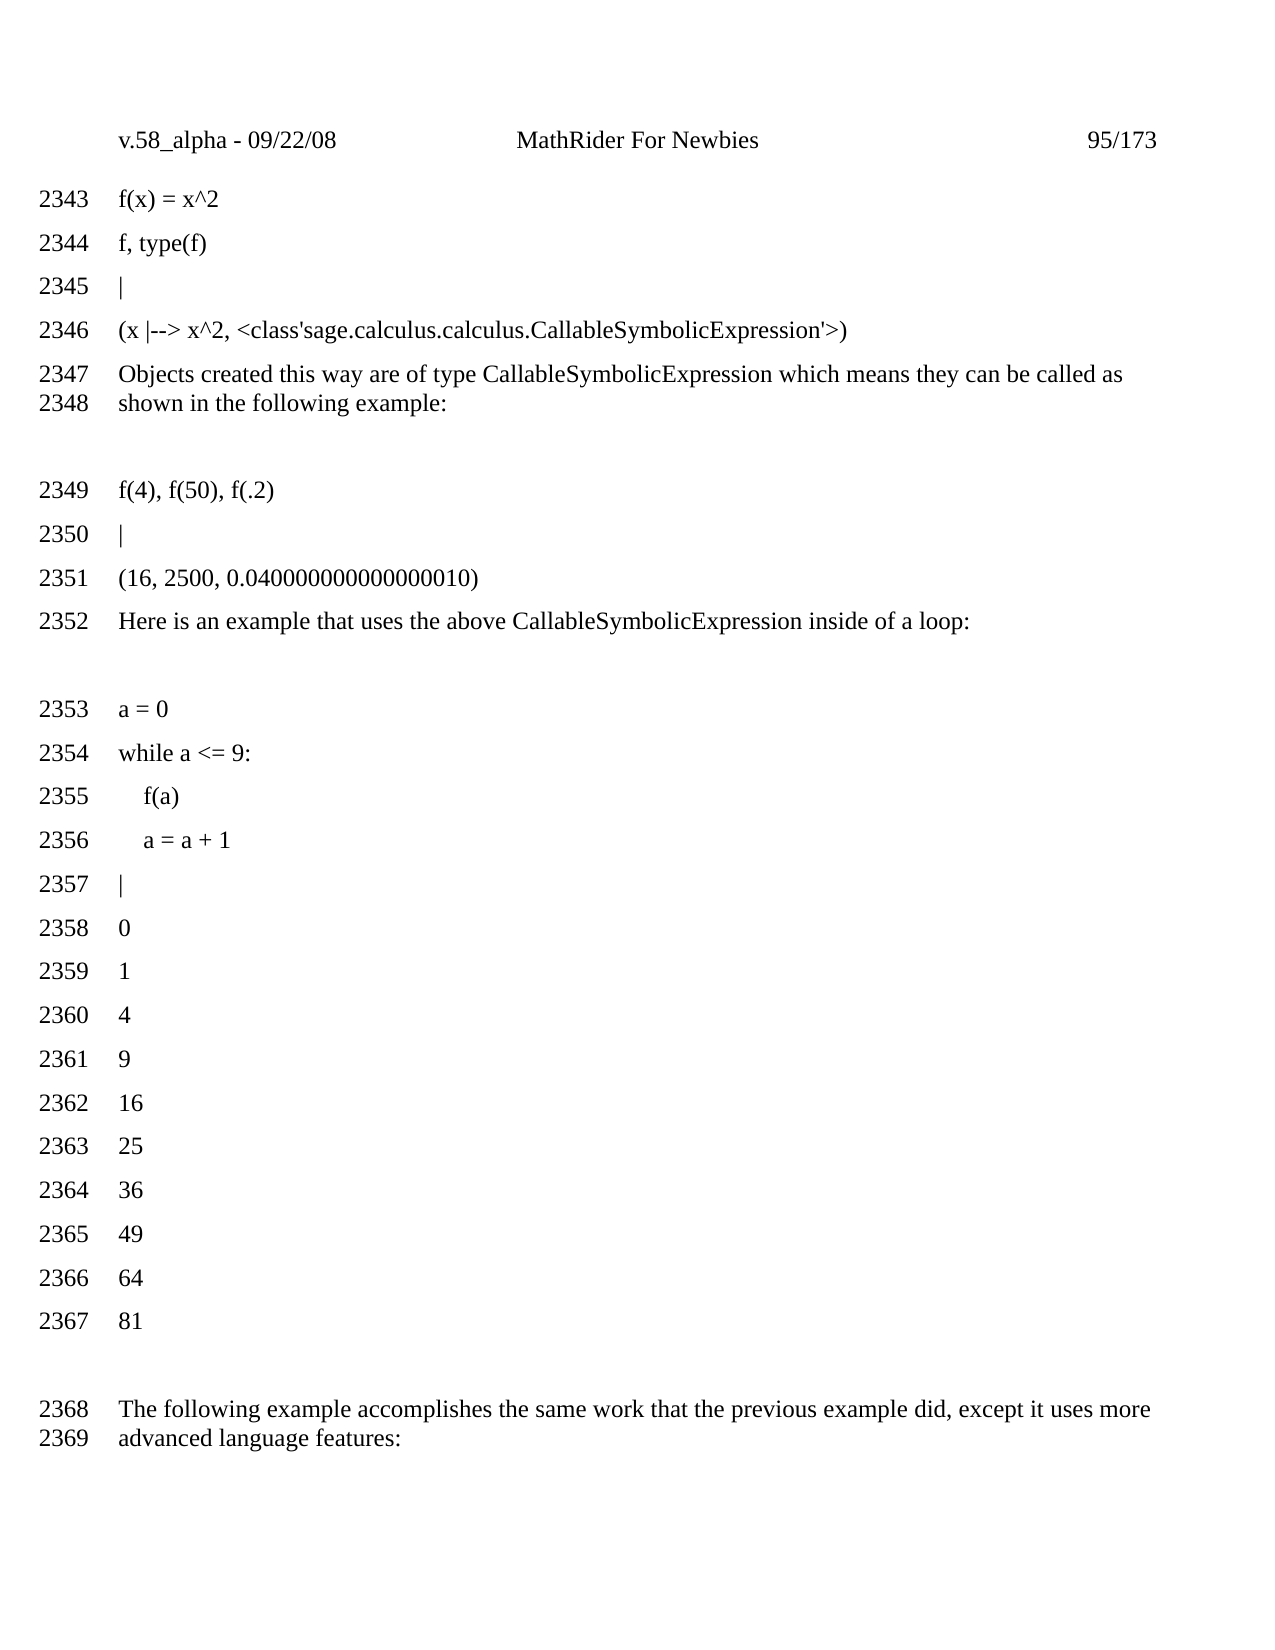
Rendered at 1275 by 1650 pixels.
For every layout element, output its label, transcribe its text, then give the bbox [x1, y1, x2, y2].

text f(a) [118, 781, 1157, 810]
text a = 0 [118, 694, 1157, 723]
text f(x) = x^2 [118, 184, 1157, 213]
text 4 [118, 1000, 1157, 1029]
text The following example accomplishes the same work that the previous example did, except it uses more advanced language features: [118, 1394, 1157, 1451]
text a = a + 1 [118, 825, 1157, 854]
text 64 [118, 1263, 1157, 1291]
text 36 [118, 1175, 1157, 1204]
text Here is an example that uses the above CallableSymbolicExpression inside of a loop: [118, 606, 1157, 635]
text 25 [118, 1131, 1157, 1160]
text f, type(f) [118, 228, 1157, 256]
text Objects created this way are of type CallableSymbolicExpression which means they can be called as shown in the following example: [118, 359, 1157, 416]
text | [118, 869, 1157, 898]
text 9 [118, 1044, 1157, 1073]
text 16 [118, 1088, 1157, 1116]
text f(4), f(50), f(.2) [118, 475, 1157, 504]
text (x |--> x^2, <class'sage.calculus.calculus.CallableSymbolicExpression'>) [118, 315, 1157, 344]
text 1 [118, 956, 1157, 985]
text 49 [118, 1219, 1157, 1248]
text while a <= 9: [118, 738, 1157, 766]
text 81 [118, 1306, 1157, 1335]
text | [118, 271, 1157, 300]
text 0 [118, 913, 1157, 941]
text (16, 2500, 0.040000000000000010) [118, 563, 1157, 591]
text | [118, 519, 1157, 548]
